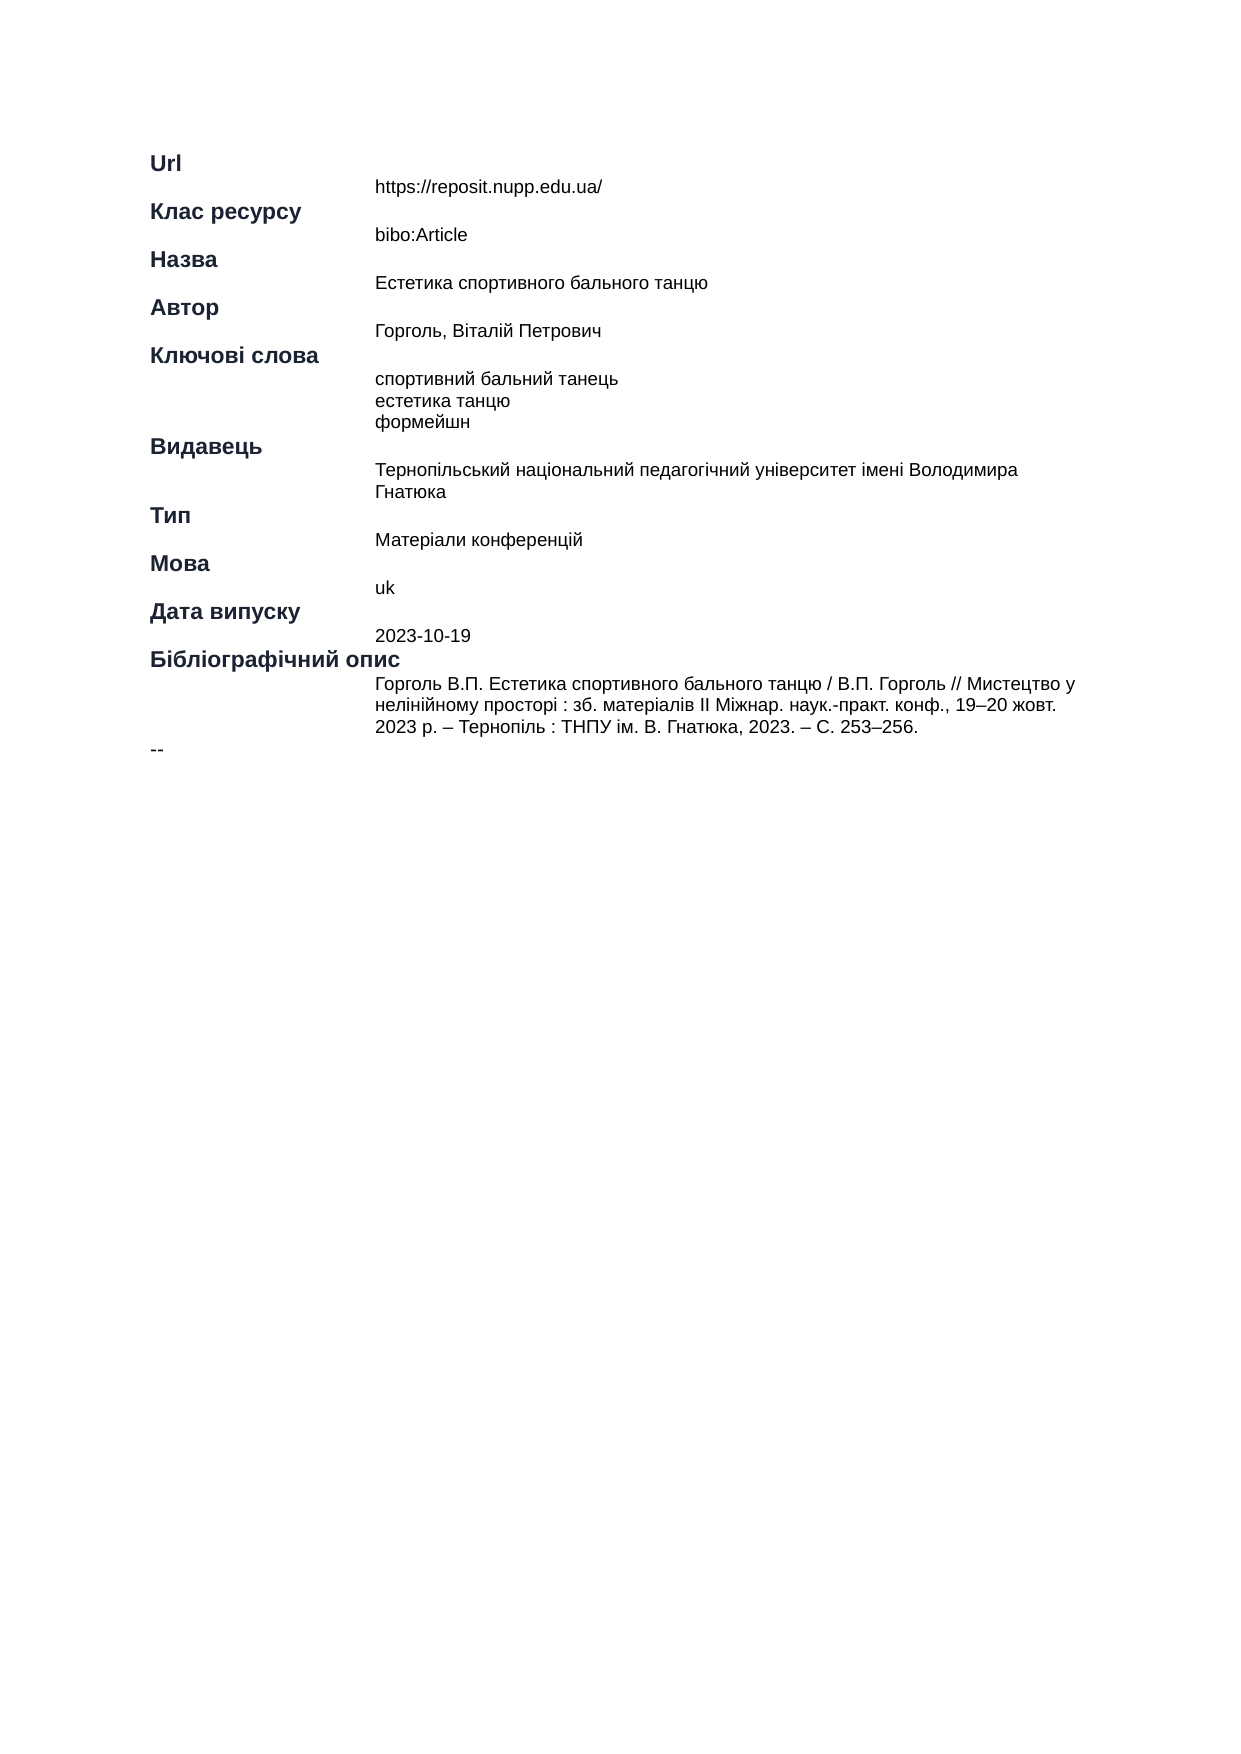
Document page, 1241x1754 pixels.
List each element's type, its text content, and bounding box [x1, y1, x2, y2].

text Бібліографічний опис [150, 646, 1090, 672]
text Ключові слова [150, 342, 1090, 368]
text Url [150, 150, 1090, 176]
text https://reposit.nupp.edu.ua/ [375, 176, 1090, 198]
text bibo:Article [375, 224, 1090, 246]
text Автор [150, 294, 1090, 320]
text Дата випуску [150, 598, 1090, 624]
text естетика танцю [375, 389, 1090, 411]
text Тернопільський національний педагогічний університет імені Володимира Гнатюка [375, 459, 1090, 502]
text формейшн [375, 411, 1090, 433]
text Назва [150, 246, 1090, 272]
text Тип [150, 502, 1090, 528]
text Клас ресурсу [150, 198, 1090, 224]
text uk [375, 576, 1090, 598]
text Горголь, Віталій Петрович [375, 320, 1090, 342]
text спортивний бальний танець [375, 368, 1090, 389]
text Мова [150, 550, 1090, 576]
text 2023-10-19 [375, 624, 1090, 646]
text Естетика спортивного бального танцю [375, 272, 1090, 294]
text Горголь В.П. Естетика спортивного бального танцю / В.П. Горголь // Мистецтво у нелінійному просторі : зб. матеріалів ІІ Міжнар. наук.-практ. конф., 19–20 жовт. 2023 р. – Тернопіль : ТНПУ ім. В. Гнатюка, 2023. – С. 253–256. [375, 672, 1090, 737]
text -- [150, 737, 1090, 761]
text Матеріали конференцій [375, 528, 1090, 550]
text Видавець [150, 433, 1090, 459]
